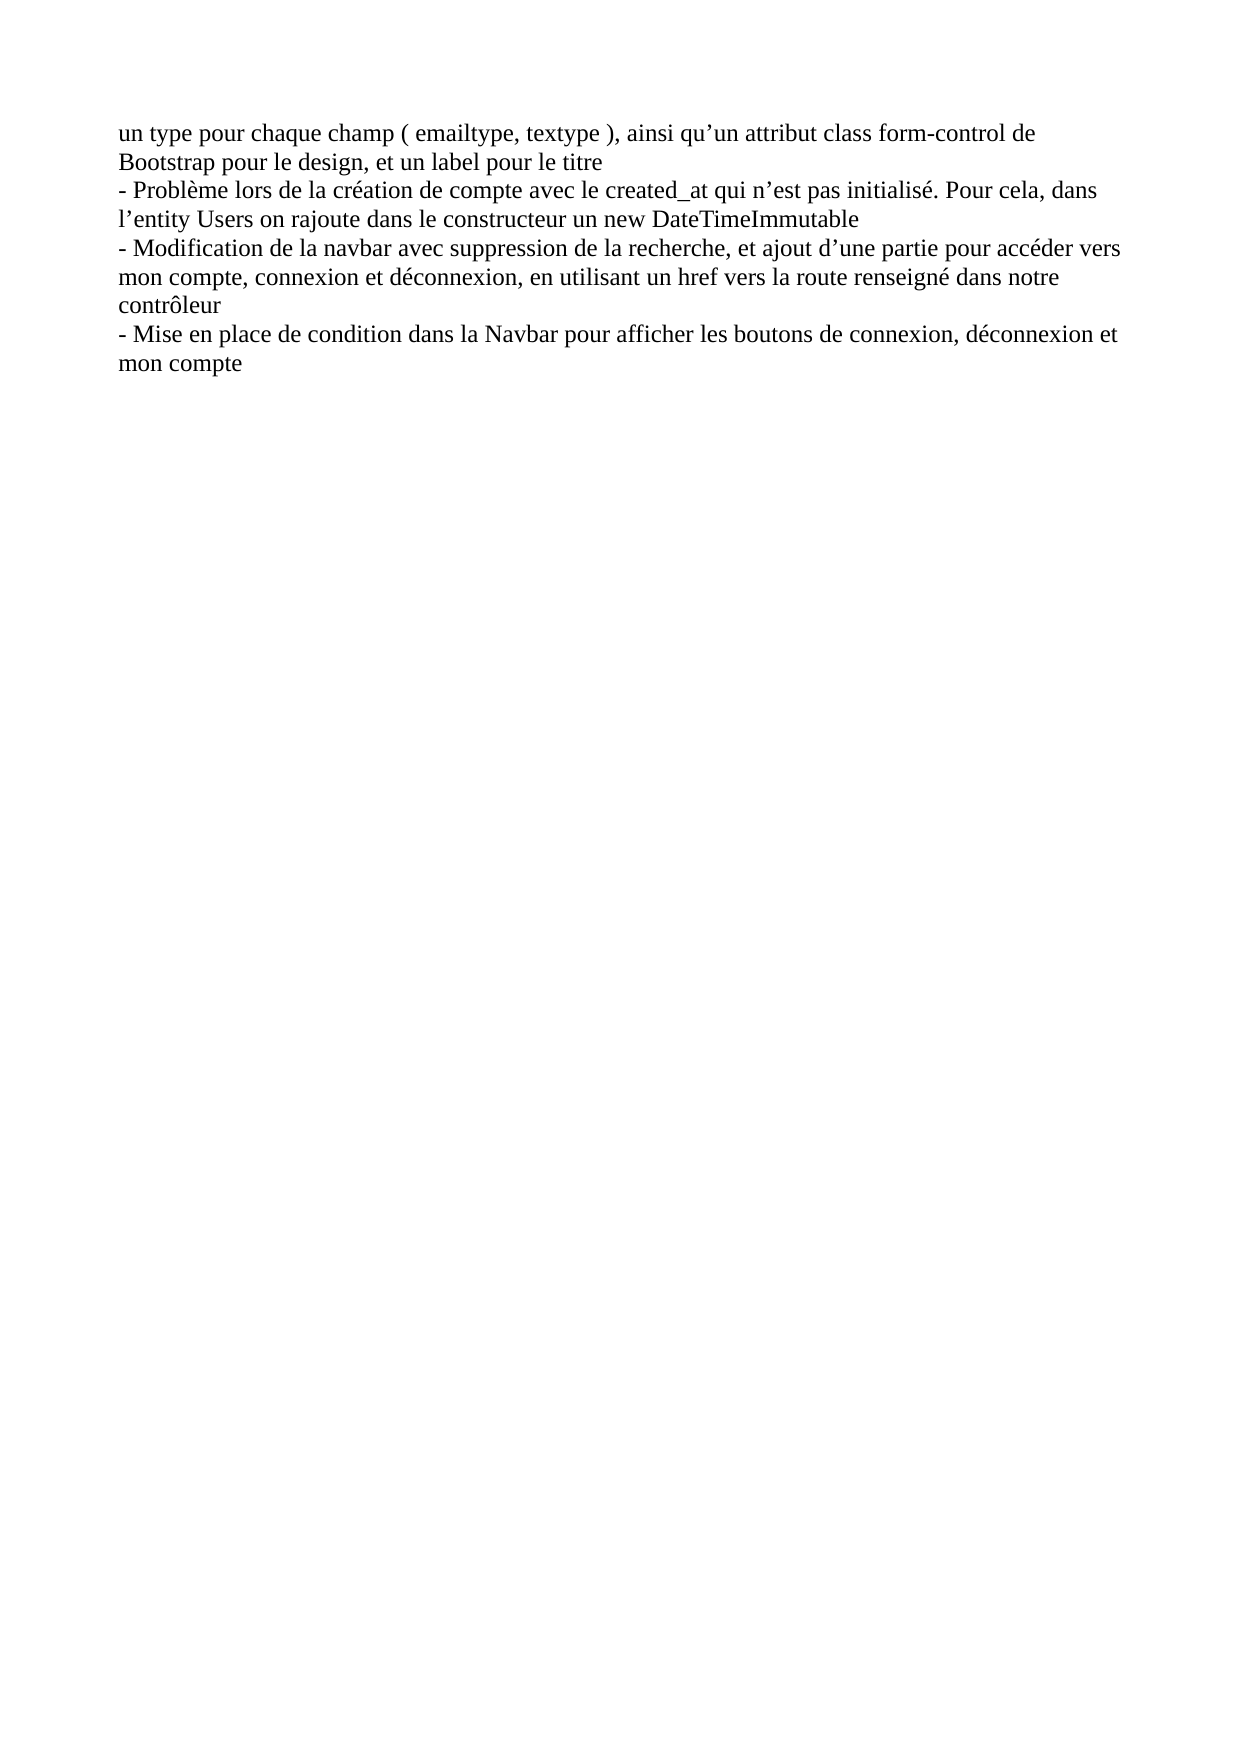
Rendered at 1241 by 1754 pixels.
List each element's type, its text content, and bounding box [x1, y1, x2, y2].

text - Problème lors de la création de compte avec le created_at qui n’est pas initialisé. Pour cela, dans l’entity Users on rajoute dans le constructeur un new DateTimeImmutable [118, 176, 1122, 233]
text - Mise en place de condition dans la Navbar pour afficher les boutons de connexion, déconnexion et mon compte [118, 319, 1122, 377]
text un type pour chaque champ ( emailtype, textype ), ainsi qu’un attribut class form-control de Bootstrap pour le design, et un label pour le titre [118, 118, 1122, 176]
text - Modification de la navbar avec suppression de la recherche, et ajout d’une partie pour accéder vers mon compte, connexion et déconnexion, en utilisant un href vers la route renseigné dans notre contrôleur [118, 233, 1122, 319]
